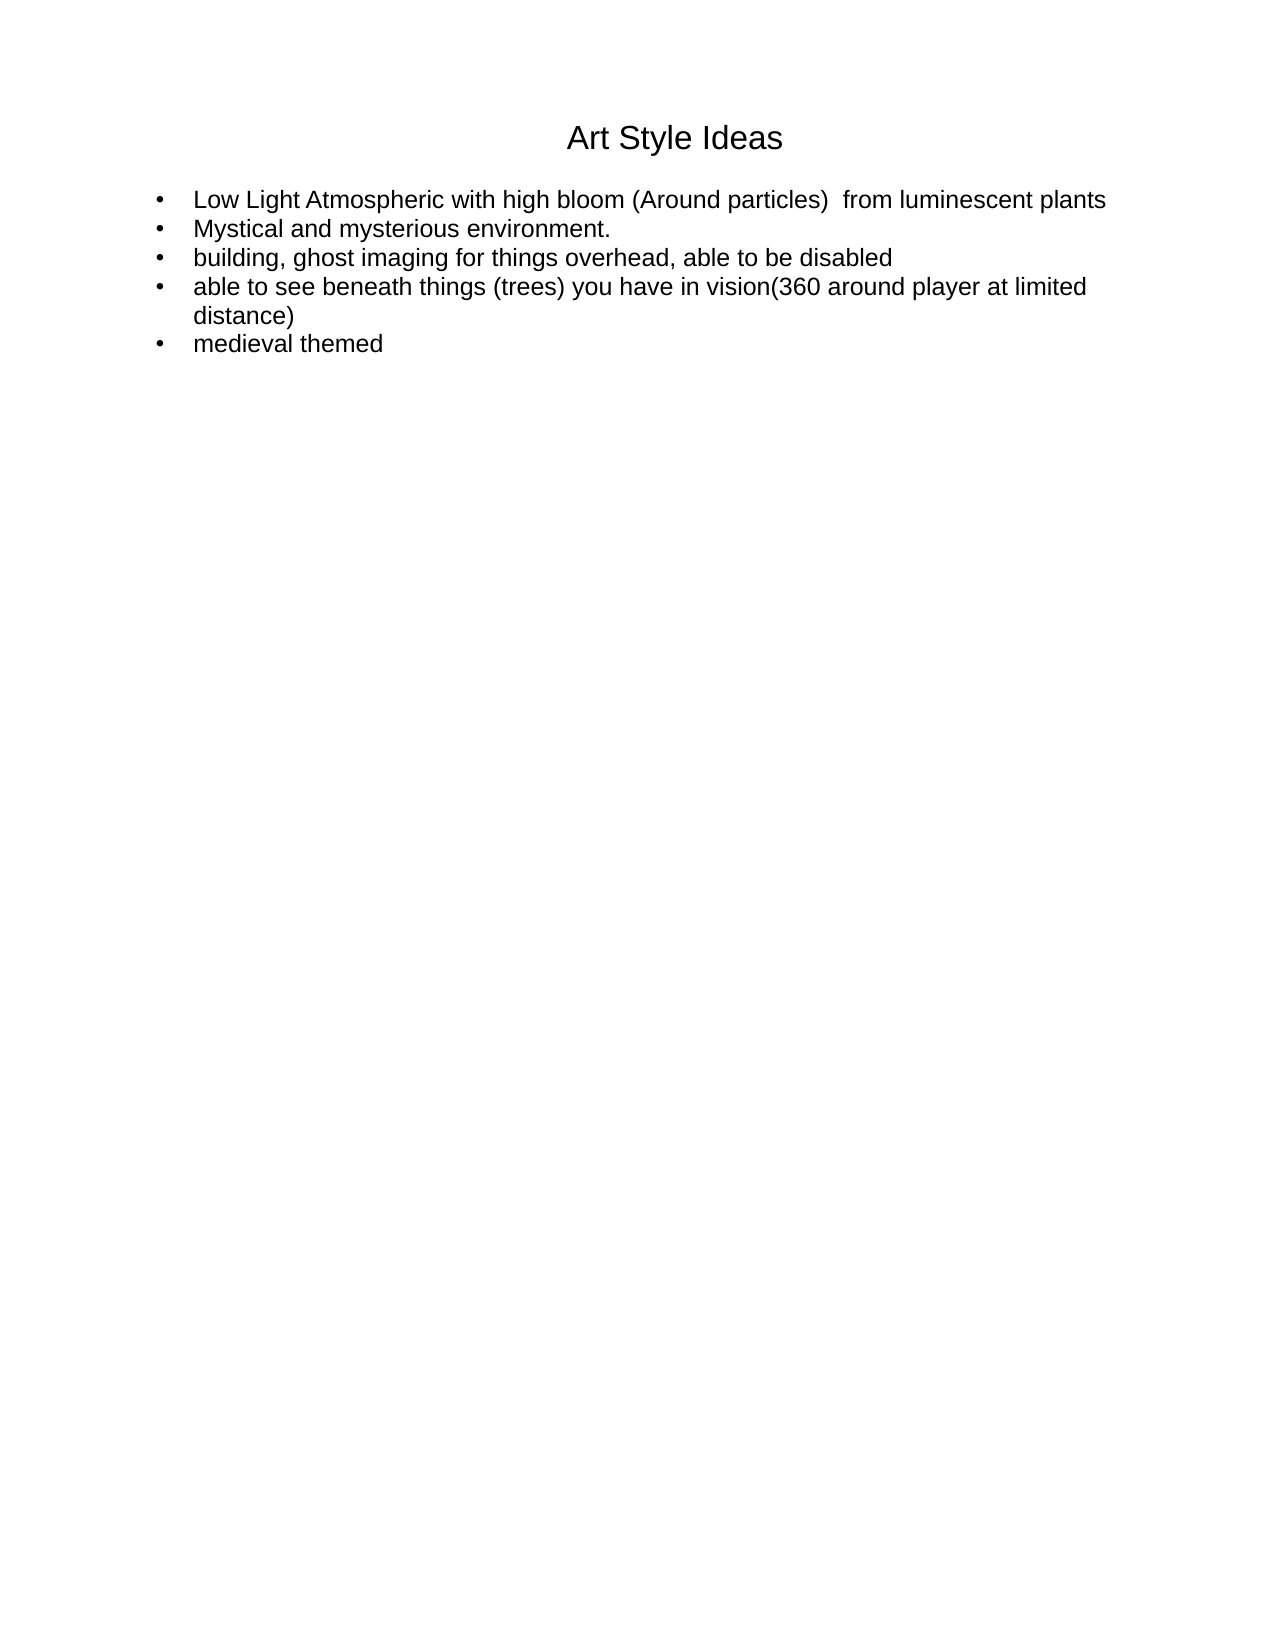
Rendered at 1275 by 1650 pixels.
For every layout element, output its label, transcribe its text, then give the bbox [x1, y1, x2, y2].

list medieval themed [156, 329, 1157, 358]
list Mystical and mysterious environment. [156, 214, 1157, 243]
list Art Style Ideas [156, 118, 1157, 157]
list able to see beneath things (trees) you have in vision(360 around player at limited distance) [156, 272, 1157, 329]
list Low Light Atmospheric with high bloom (Around particles) from luminescent plants [156, 185, 1157, 214]
list building, ghost imaging for things overhead, able to be disabled [156, 243, 1157, 272]
